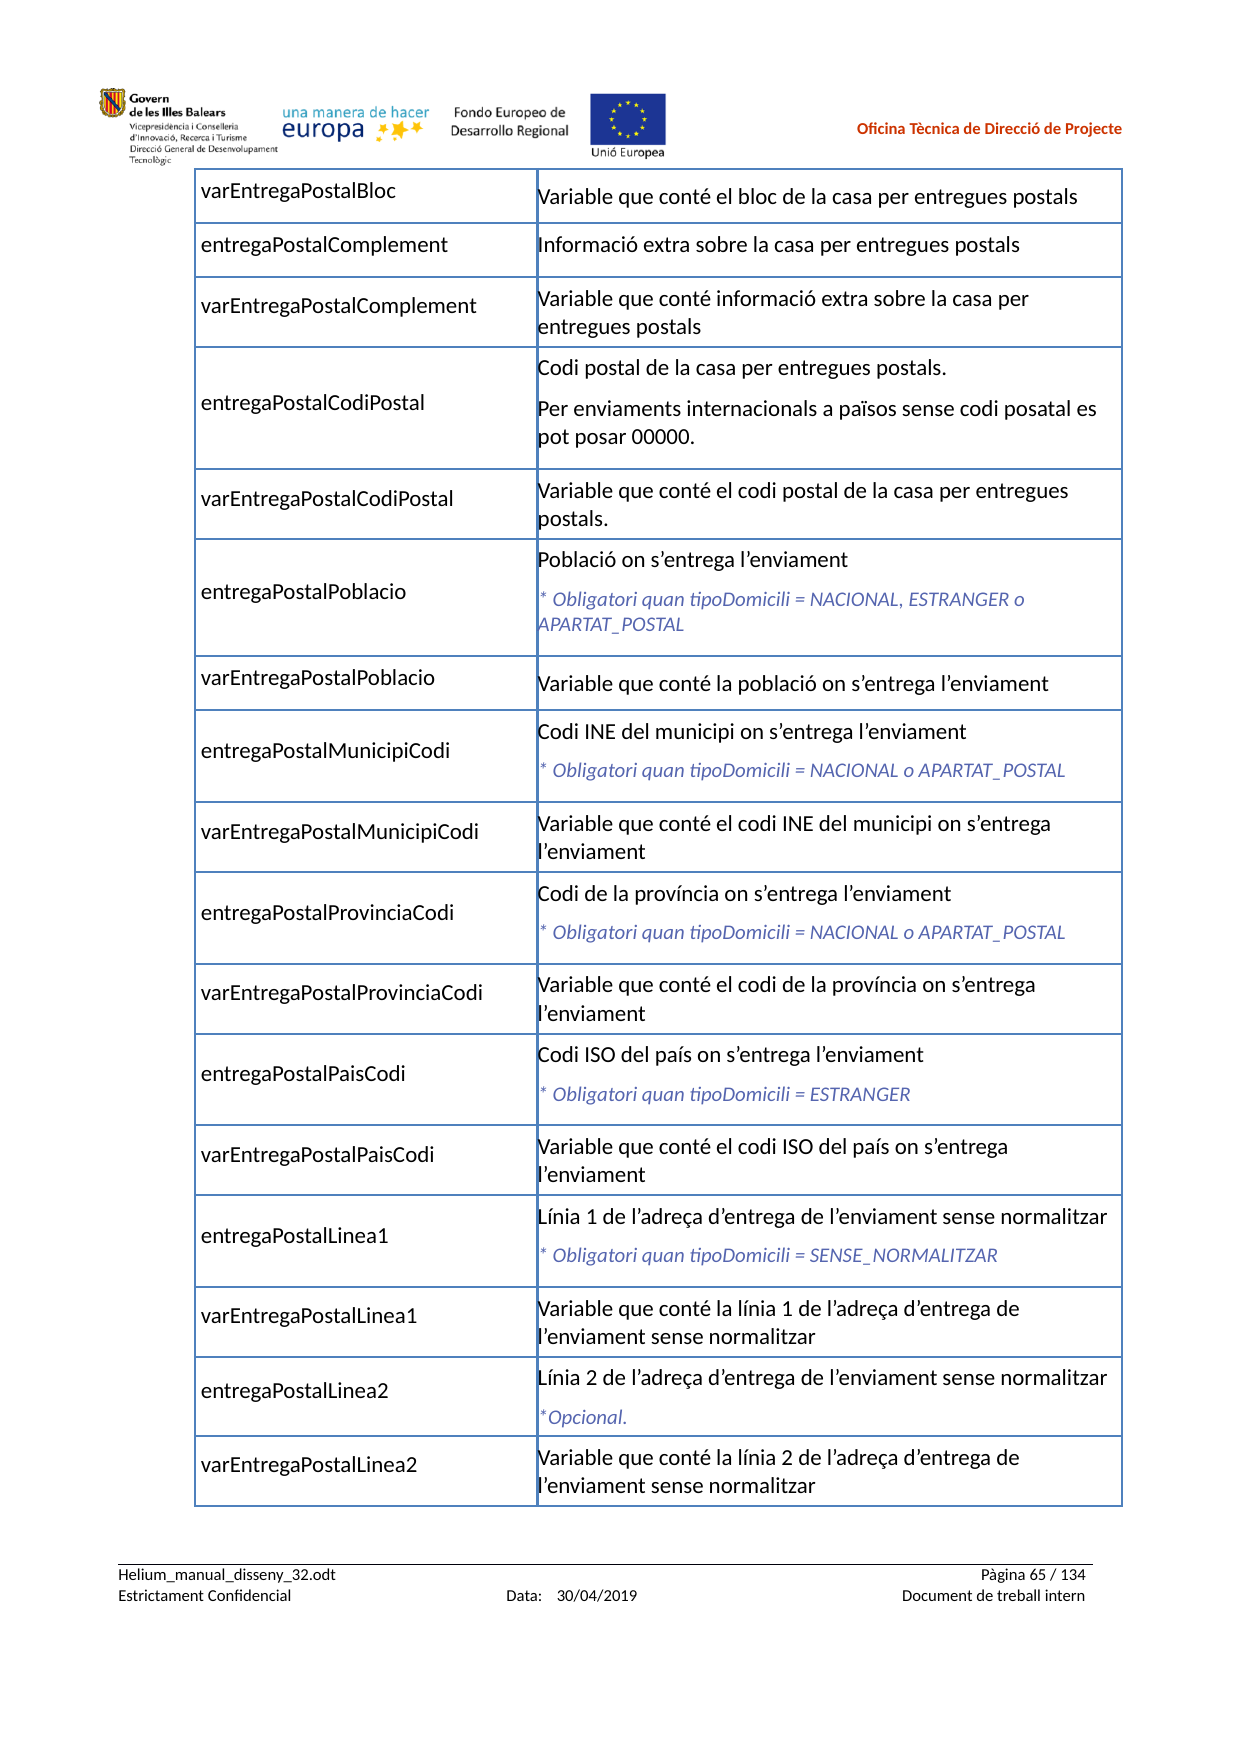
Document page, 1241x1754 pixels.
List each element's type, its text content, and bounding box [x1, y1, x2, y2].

table_cell varEntregaPostalLinea2 [196, 1437, 536, 1504]
table_cell varEntregaPostalBloc [196, 170, 536, 222]
table_cell entregaPostalProvinciaCodi [196, 873, 536, 963]
table_cell varEntregaPostalPoblacio [196, 657, 536, 709]
table_cell Codi de la província on s’entrega l’enviament * Obligatori quan tipoDomicili = NACIONAL o APARTAT_POSTAL [539, 873, 1121, 963]
table_cell varEntregaPostalProvinciaCodi [196, 965, 536, 1032]
table_cell Codi ISO del país on s’entrega l’enviament * Obligatori quan tipoDomicili = ESTRANGER [539, 1035, 1121, 1124]
table_cell Codi postal de la casa per entregues postals. Per enviaments internacionals a països sense codi posatal es pot posar 00000. [539, 348, 1121, 468]
table_cell Variable que conté el codi INE del municipi on s’entrega l’enviament [539, 803, 1121, 871]
table_cell Informació extra sobre la casa per entregues postals [539, 224, 1121, 276]
table_cell Línia 2 de l’adreça d’entrega de l’enviament sense normalitzar *Opcional. [539, 1358, 1121, 1435]
table_cell varEntregaPostalLinea1 [196, 1288, 536, 1356]
table_cell Variable que conté el codi ISO del país on s’entrega l’enviament [539, 1126, 1121, 1194]
table_cell entregaPostalPoblacio [196, 540, 536, 655]
table_cell entregaPostalLinea2 [196, 1358, 536, 1435]
table_cell Variable que conté el codi de la província on s’entrega l’enviament [539, 965, 1121, 1032]
table_cell Codi INE del municipi on s’entrega l’enviament * Obligatori quan tipoDomicili = NACIONAL o APARTAT_POSTAL [539, 711, 1121, 801]
table_cell varEntregaPostalCodiPostal [196, 470, 536, 538]
table_cell entregaPostalPaisCodi [196, 1035, 536, 1124]
table_cell Variable que conté informació extra sobre la casa per entregues postals [539, 278, 1121, 346]
table_cell entregaPostalComplement [196, 224, 536, 276]
table_cell varEntregaPostalMunicipiCodi [196, 803, 536, 871]
table_cell Variable que conté el codi postal de la casa per entregues postals. [539, 470, 1121, 538]
table_cell entregaPostalLinea1 [196, 1196, 536, 1286]
table_cell Variable que conté la línia 2 de l’adreça d’entrega de l’enviament sense normalitzar [539, 1437, 1121, 1504]
table_cell varEntregaPostalComplement [196, 278, 536, 346]
picture [99, 87, 668, 166]
table_cell Línia 1 de l’adreça d’entrega de l’enviament sense normalitzar * Obligatori quan tipoDomicili = SENSE_NORMALITZAR [539, 1196, 1121, 1286]
table_cell entregaPostalCodiPostal [196, 348, 536, 468]
table_cell Variable que conté la població on s’entrega l’enviament [539, 657, 1121, 709]
table_cell entregaPostalMunicipiCodi [196, 711, 536, 801]
table_cell varEntregaPostalPaisCodi [196, 1126, 536, 1194]
table_cell Població on s’entrega l’enviament * Obligatori quan tipoDomicili = NACIONAL, ESTRANGER o APARTAT_POSTAL [539, 540, 1121, 655]
table_cell Variable que conté la línia 1 de l’adreça d’entrega de l’enviament sense normalitzar [539, 1288, 1121, 1356]
table_cell Variable que conté el bloc de la casa per entregues postals [539, 170, 1121, 222]
